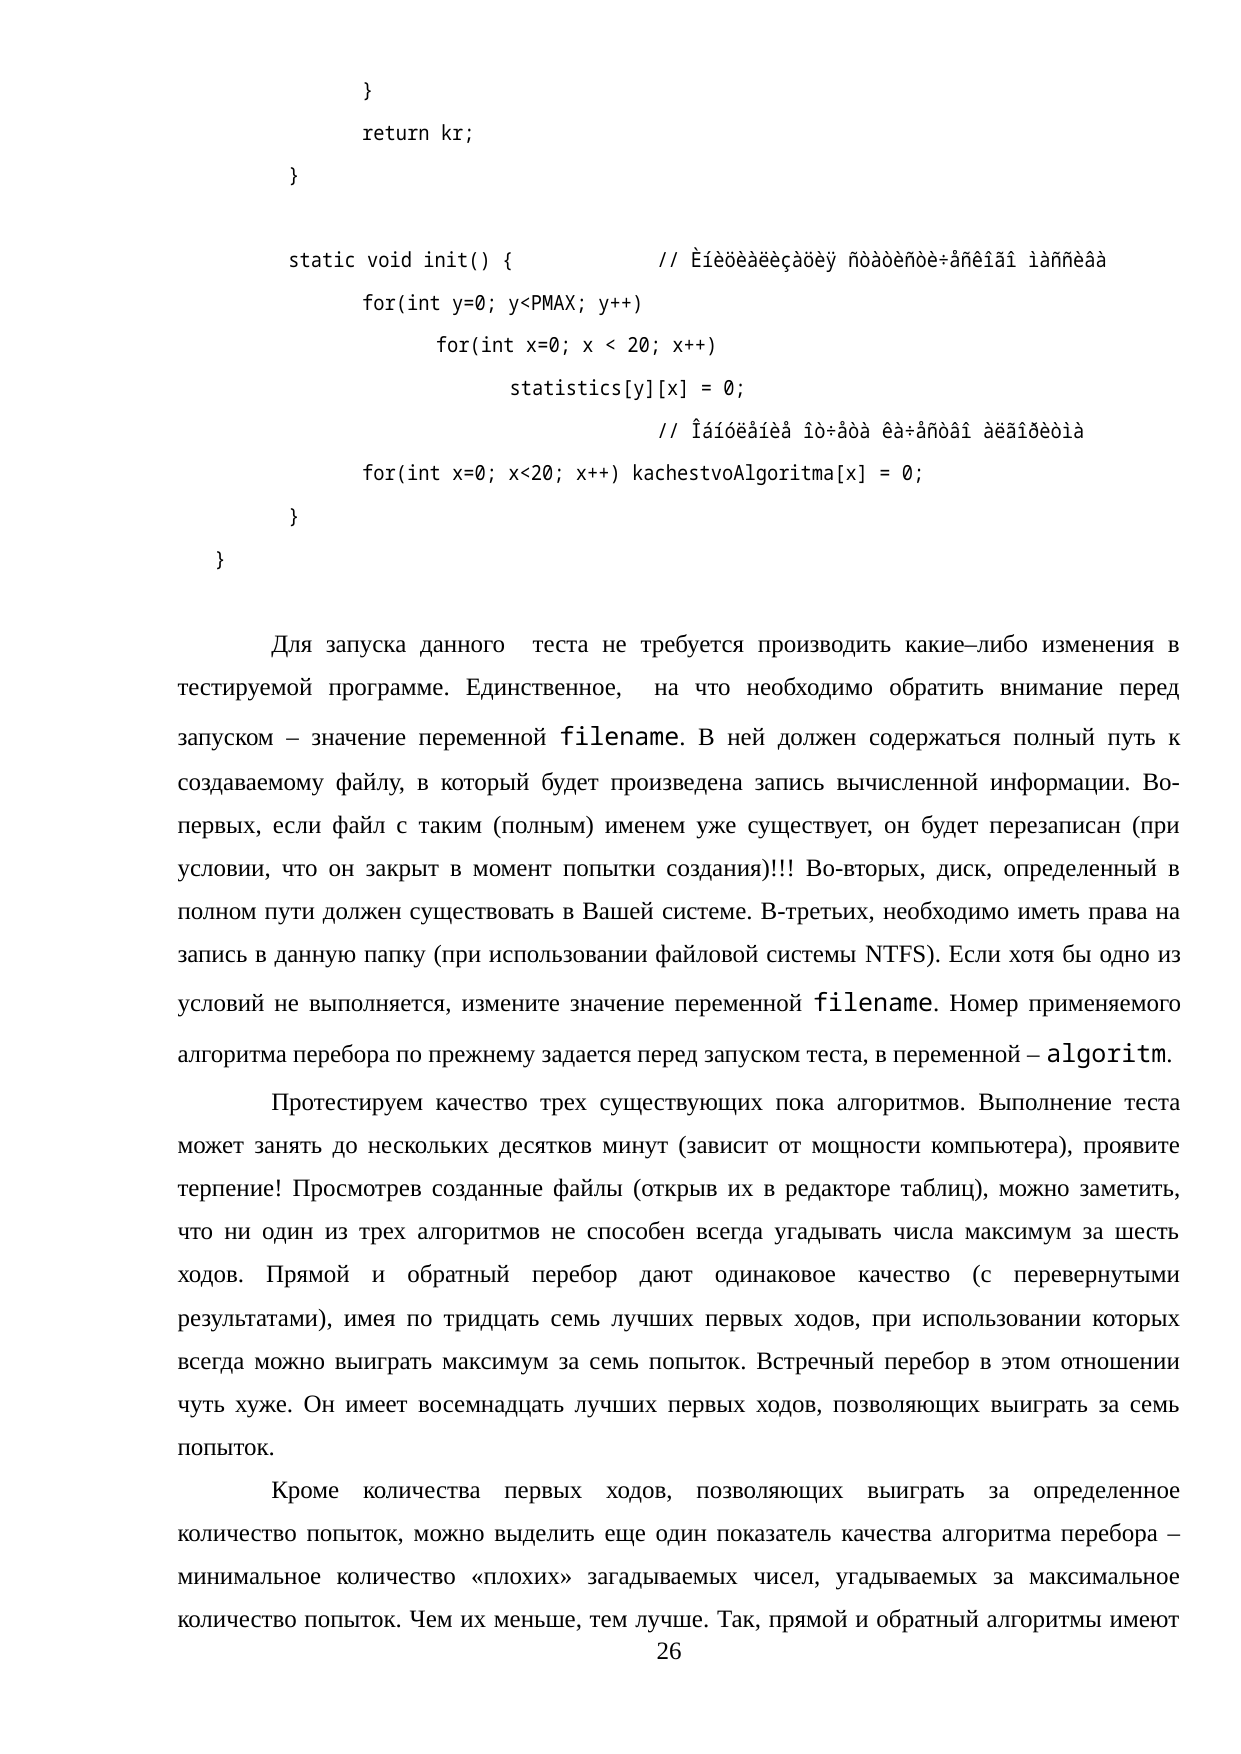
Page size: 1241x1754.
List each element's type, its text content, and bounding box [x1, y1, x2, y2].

text // Îáíóëåíèå îò÷åòà êà÷åñòâî àëãîðèòìà [214, 416, 1181, 444]
text } [214, 160, 1181, 189]
text } [214, 75, 1181, 103]
text for(int y=0; y<PMAX; y++) [214, 288, 1181, 316]
text return kr; [214, 118, 1181, 146]
text Протестируем качество трех существующих пока алгоритмов. Выполнение теста может занять до нескольких десятков минут (зависит от мощности компьютера), проявите терпение! Просмотрев созданные файлы (открыв их в редакторе таблиц), можно заметить, что ни один из трех алгоритмов не способен всегда угадывать числа максимум за шесть ходов. Прямой и обратный перебор дают одинаковое качество (с перевернутыми результатами), имея по тридцать семь лучших первых ходов, при использовании которых всегда можно выиграть максимум за семь попыток. Встречный перебор в этом отношении чуть хуже. Он имеет восемнадцать лучших первых ходов, позволяющих выиграть за семь попыток. [177, 1087, 1181, 1461]
text statistics[y][x] = 0; [214, 373, 1181, 402]
text static void init() { // Èíèöèàëèçàöèÿ ñòàòèñòè÷åñêîãî ìàññèâà [214, 245, 1181, 274]
text Кроме количества первых ходов, позволяющих выиграть за определенное количество попыток, можно выделить еще один показатель качества алгоритма перебора – минимальное количество «плохих» загадываемых чисел, угадываемых за максимальное количество попыток. Чем их меньше, тем лучше. Так, прямой и обратный алгоритмы имеют [177, 1475, 1181, 1633]
text Для запуска данного теста не требуется производить какие–либо изменения в тестируемой программе. Единственное, на что необходимо обратить внимание перед запуском – значение переменной filename. В ней должен содержаться полный путь к создаваемому файлу, в который будет произведена запись вычисленной информации. Во-первых, если файл с таким (полным) именем уже существует, он будет перезаписан (при условии, что он закрыт в момент попытки создания)!!! Во-вторых, диск, определенный в полном пути должен существовать в Вашей системе. В-третьих, необходимо иметь права на запись в данную папку (при использовании файловой системы NTFS). Если хотя бы одно из условий не выполняется, измените значение переменной filename. Номер применяемого алгоритма перебора по прежнему задается перед запуском теста, в переменной – algoritm. [177, 629, 1181, 1070]
text for(int x=0; x<20; x++) kachestvoAlgoritma[x] = 0; [214, 458, 1181, 487]
text } [214, 501, 1181, 529]
text for(int x=0; x < 20; x++) [214, 331, 1181, 359]
text } [214, 544, 1181, 572]
